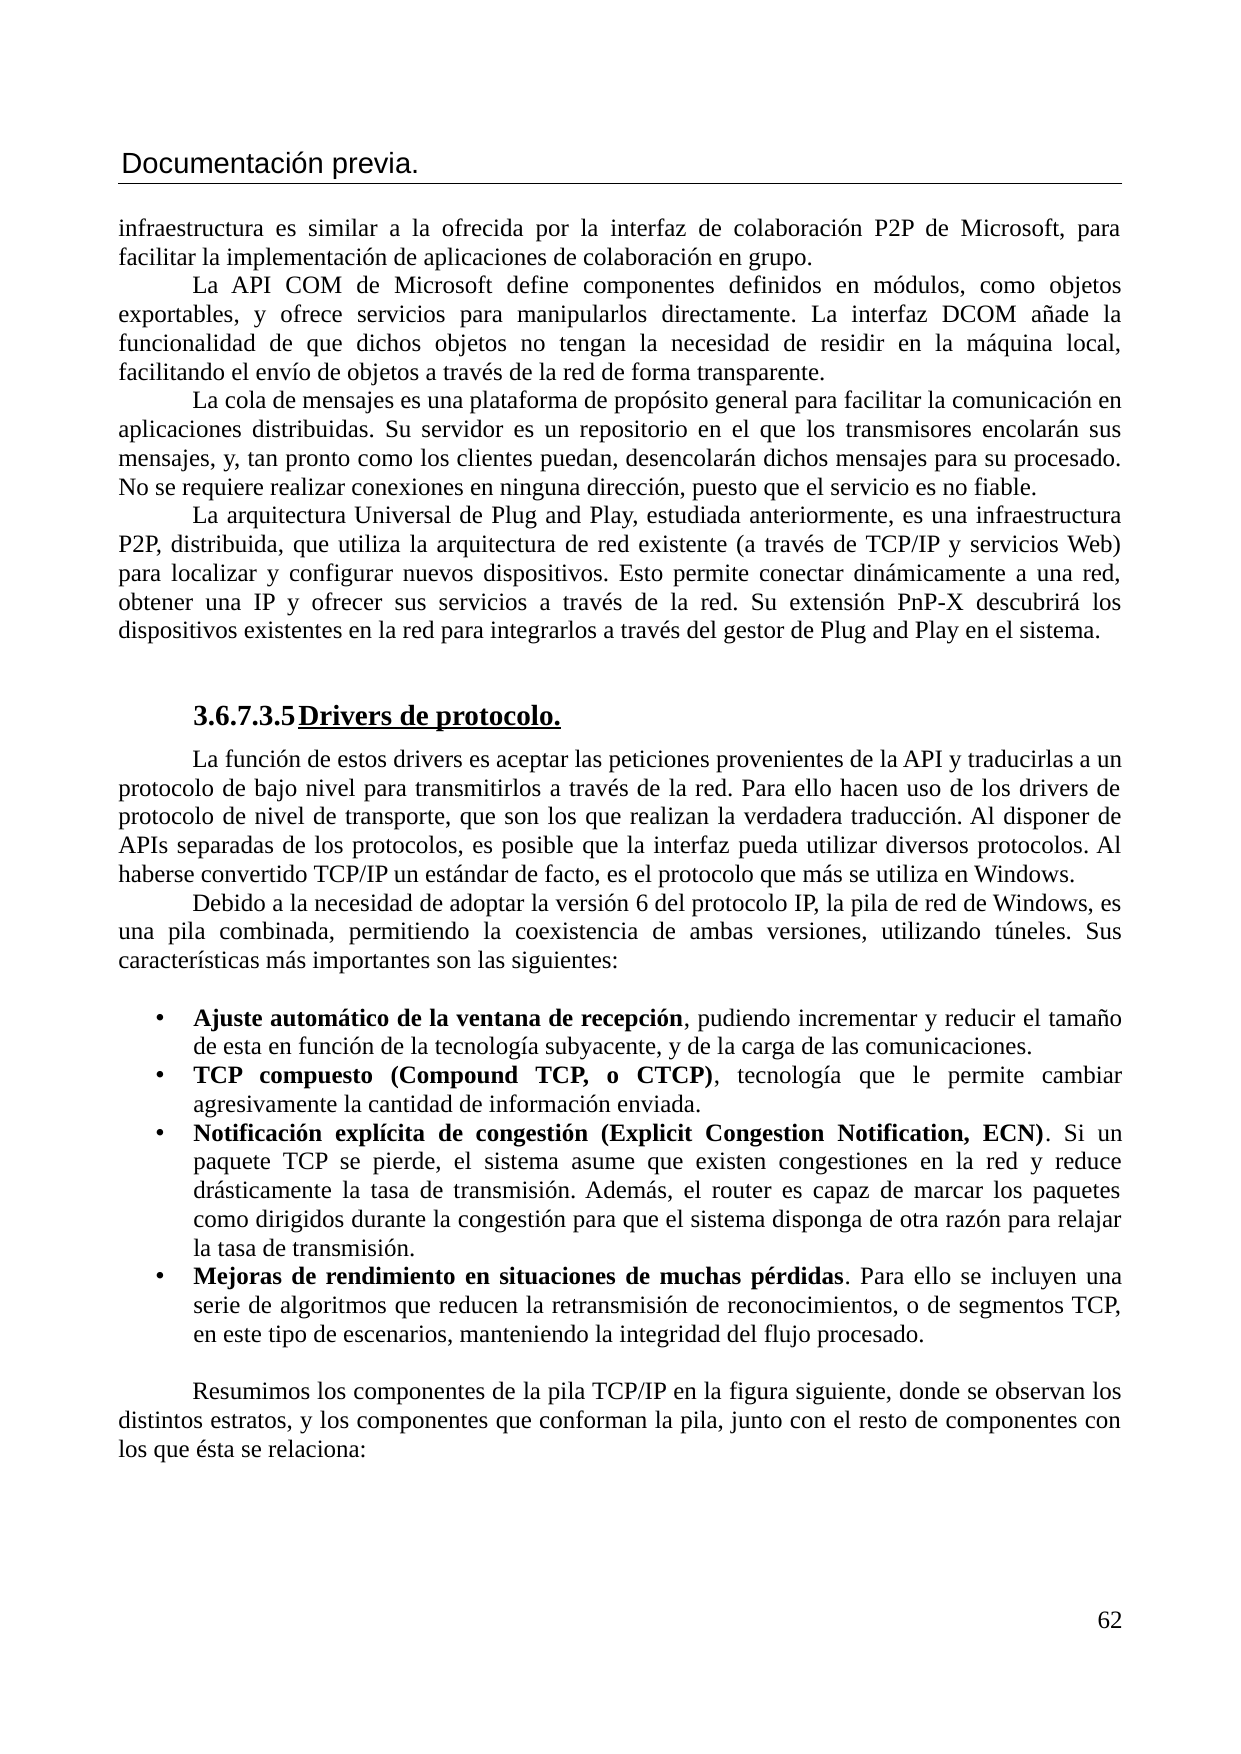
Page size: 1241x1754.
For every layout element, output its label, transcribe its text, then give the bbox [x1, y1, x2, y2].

subtitle Drivers de protocolo. [193, 698, 1122, 731]
list Mejoras de rendimiento en situaciones de muchas pérdidas. Para ello se incluyen una serie de algoritmos que reducen la retransmisión de reconocimientos, o de segmentos TCP, en este tipo de escenarios, manteniendo la integridad del flujo procesado. [156, 1261, 1122, 1348]
list Notificación explícita de congestión (Explicit Congestion Notification, ECN). Si un paquete TCP se pierde, el sistema asume que existen congestiones en la red y reduce drásticamente la tasa de transmisión. Además, el router es capaz de marcar los paquetes como dirigidos durante la congestión para que el sistema disponga de otra razón para relajar la tasa de transmisión. [156, 1118, 1122, 1261]
text La API COM de Microsoft define componentes definidos en módulos, como objetos exportables, y ofrece servicios para manipularlos directamente. La interfaz DCOM añade la funcionalidad de que dichos objetos no tengan la necesidad de residir en la máquina local, facilitando el envío de objetos a través de la red de forma transparente. [118, 270, 1122, 385]
text La cola de mensajes es una plataforma de propósito general para facilitar la comunicación en aplicaciones distribuidas. Su servidor es un repositorio en el que los transmisores encolarán sus mensajes, y, tan pronto como los clientes puedan, desencolarán dichos mensajes para su procesado. No se requiere realizar conexiones en ninguna dirección, puesto que el servicio es no fiable. [118, 385, 1122, 500]
list TCP compuesto (Compound TCP, o CTCP), tecnología que le permite cambiar agresivamente la cantidad de información enviada. [156, 1060, 1122, 1118]
text La función de estos drivers es aceptar las peticiones provenientes de la API y traducirlas a un protocolo de bajo nivel para transmitirlos a través de la red. Para ello hacen uso de los drivers de protocolo de nivel de transporte, que son los que realizan la verdadera traducción. Al disponer de APIs separadas de los protocolos, es posible que la interfaz pueda utilizar diversos protocolos. Al haberse convertido TCP/IP un estándar de facto, es el protocolo que más se utiliza en Windows. [118, 744, 1122, 888]
text Debido a la necesidad de adoptar la versión 6 del protocolo IP, la pila de red de Windows, es una pila combinada, permitiendo la coexistencia de ambas versiones, utilizando túneles. Sus características más importantes son las siguientes: [118, 888, 1122, 974]
text infraestructura es similar a la ofrecida por la interfaz de colaboración P2P de Microsoft, para facilitar la implementación de aplicaciones de colaboración en grupo. [118, 213, 1122, 270]
text Resumimos los componentes de la pila TCP/IP en la figura siguiente, donde se observan los distintos estratos, y los componentes que conforman la pila, junto con el resto de componentes con los que ésta se relaciona: [118, 1376, 1122, 1463]
text La arquitectura Universal de Plug and Play, estudiada anteriormente, es una infraestructura P2P, distribuida, que utiliza la arquitectura de red existente (a través de TCP/IP y servicios Web) para localizar y configurar nuevos dispositivos. Esto permite conectar dinámicamente a una red, obtener una IP y ofrecer sus servicios a través de la red. Su extensión PnP-X descubrirá los dispositivos existentes en la red para integrarlos a través del gestor de Plug and Play en el sistema. [118, 500, 1122, 644]
list Ajuste automático de la ventana de recepción, pudiendo incrementar y reducir el tamaño de esta en función de la tecnología subyacente, y de la carga de las comunicaciones. [156, 1003, 1122, 1060]
